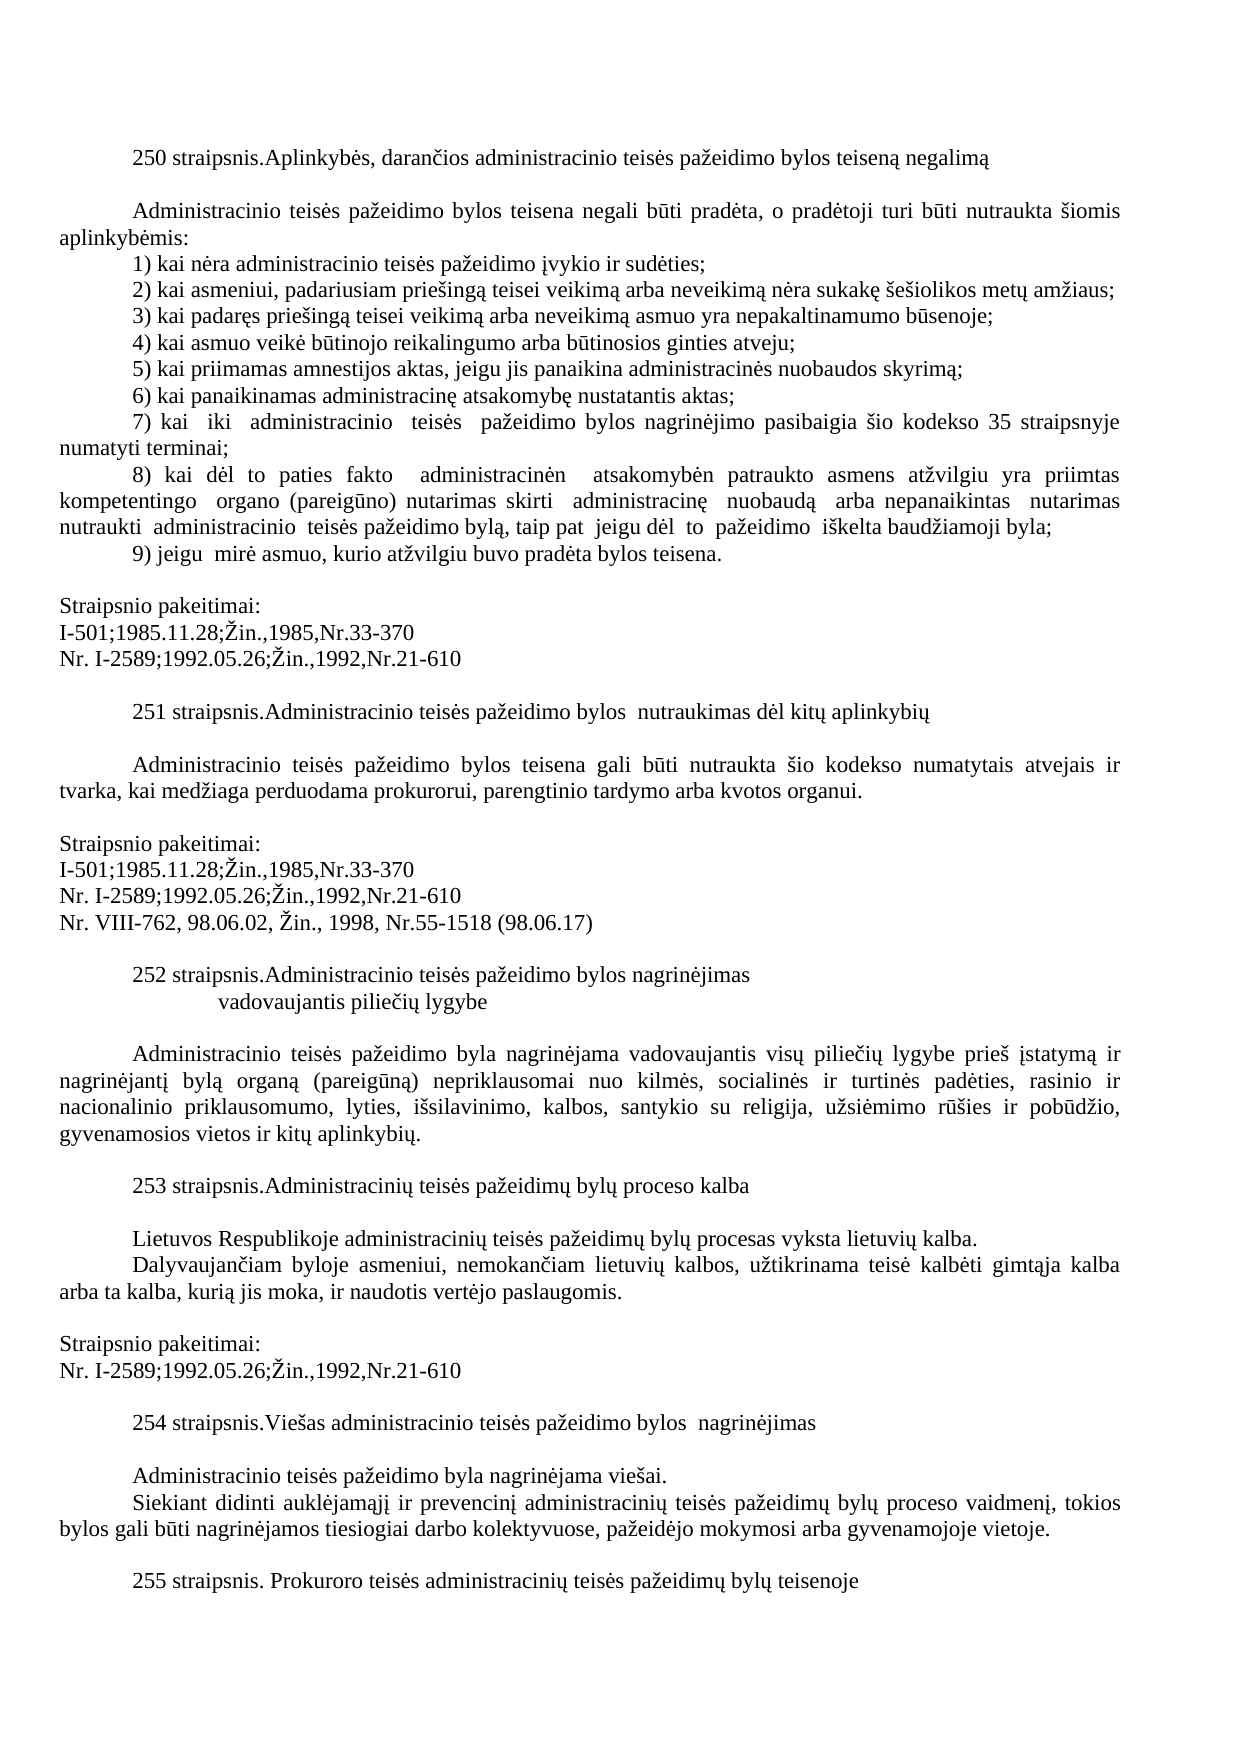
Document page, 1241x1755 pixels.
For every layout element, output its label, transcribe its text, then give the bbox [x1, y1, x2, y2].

text Nr. I-2589;1992.05.26;Žin.,1992,Nr.21-610 [59, 1357, 1122, 1383]
text 253 straipsnis.Administracinių teisės pažeidimų bylų proceso kalba [59, 1172, 1122, 1199]
text 250 straipsnis.Aplinkybės, darančios administracinio teisės pažeidimo bylos teiseną negalimą [59, 144, 1122, 171]
text 5) kai priimamas amnestijos aktas, jeigu jis panaikina administracinės nuobaudos skyrimą; [59, 355, 1122, 382]
text Lietuvos Respublikoje administracinių teisės pažeidimų bylų procesas vyksta lietuvių kalba. [59, 1225, 1122, 1251]
text 255 straipsnis. Prokuroro teisės administracinių teisės pažeidimų bylų teisenoje [59, 1568, 1122, 1594]
text Straipsnio pakeitimai: [59, 592, 1122, 619]
text 8) kai dėl to paties fakto administracinėn atsakomybėn patraukto asmens atžvilgiu yra priimtas kompetentingo organo (pareigūno) nutarimas skirti administracinę nuobaudą arba nepanaikintas nutarimas nutraukti administracinio teisės pažeidimo bylą, taip pat jeigu dėl to pažeidimo iškelta baudžiamoji byla; [59, 461, 1122, 540]
text Straipsnio pakeitimai: [59, 1330, 1122, 1357]
text 254 straipsnis.Viešas administracinio teisės pažeidimo bylos nagrinėjimas [59, 1409, 1122, 1436]
text Nr. I-2589;1992.05.26;Žin.,1992,Nr.21-610 [59, 645, 1122, 672]
text Administracinio teisės pažeidimo bylos teisena negali būti pradėta, o pradėtoji turi būti nutraukta šiomis aplinkybėmis: [59, 197, 1122, 250]
text Siekiant didinti auklėjamąjį ir prevencinį administracinių teisės pažeidimų bylų proceso vaidmenį, tokios bylos gali būti nagrinėjamos tiesiogiai darbo kolektyvuose, pažeidėjo mokymosi arba gyvenamojoje vietoje. [59, 1488, 1122, 1541]
text Straipsnio pakeitimai: [59, 830, 1122, 856]
text Dalyvaujančiam byloje asmeniui, nemokančiam lietuvių kalbos, užtikrinama teisė kalbėti gimtąja kalba arba ta kalba, kurią jis moka, ir naudotis vertėjo paslaugomis. [59, 1251, 1122, 1304]
text 252 straipsnis.Administracinio teisės pažeidimo bylos nagrinėjimas [59, 961, 1122, 988]
text I-501;1985.11.28;Žin.,1985,Nr.33-370 [59, 619, 1122, 645]
text I-501;1985.11.28;Žin.,1985,Nr.33-370 [59, 856, 1122, 882]
text vadovaujantis piliečių lygybe [59, 988, 1122, 1014]
text Nr. VIII-762, 98.06.02, Žin., 1998, Nr.55-1518 (98.06.17) [59, 909, 1122, 935]
text 7) kai iki administracinio teisės pažeidimo bylos nagrinėjimo pasibaigia šio kodekso 35 straipsnyje numatyti terminai; [59, 408, 1122, 461]
text Administracinio teisės pažeidimo byla nagrinėjama viešai. [59, 1462, 1122, 1488]
text 251 straipsnis.Administracinio teisės pažeidimo bylos nutraukimas dėl kitų aplinkybių [59, 698, 1122, 724]
text 3) kai padaręs priešingą teisei veikimą arba neveikimą asmuo yra nepakaltinamumo būsenoje; [59, 303, 1122, 329]
text 2) kai asmeniui, padariusiam priešingą teisei veikimą arba neveikimą nėra sukakę šešiolikos metų amžiaus; [59, 276, 1122, 303]
text Nr. I-2589;1992.05.26;Žin.,1992,Nr.21-610 [59, 882, 1122, 909]
text Administracinio teisės pažeidimo byla nagrinėjama vadovaujantis visų piliečių lygybe prieš įstatymą ir nagrinėjantį bylą organą (pareigūną) nepriklausomai nuo kilmės, socialinės ir turtinės padėties, rasinio ir nacionalinio priklausomumo, lyties, išsilavinimo, kalbos, santykio su religija, užsiėmimo rūšies ir pobūdžio, gyvenamosios vietos ir kitų aplinkybių. [59, 1041, 1122, 1146]
text 4) kai asmuo veikė būtinojo reikalingumo arba būtinosios ginties atveju; [59, 329, 1122, 355]
text 1) kai nėra administracinio teisės pažeidimo įvykio ir sudėties; [59, 250, 1122, 276]
text Administracinio teisės pažeidimo bylos teisena gali būti nutraukta šio kodekso numatytais atvejais ir tvarka, kai medžiaga perduodama prokurorui, parengtinio tardymo arba kvotos organui. [59, 751, 1122, 803]
text 6) kai panaikinamas administracinę atsakomybę nustatantis aktas; [59, 382, 1122, 408]
text 9) jeigu mirė asmuo, kurio atžvilgiu buvo pradėta bylos teisena. [59, 540, 1122, 566]
